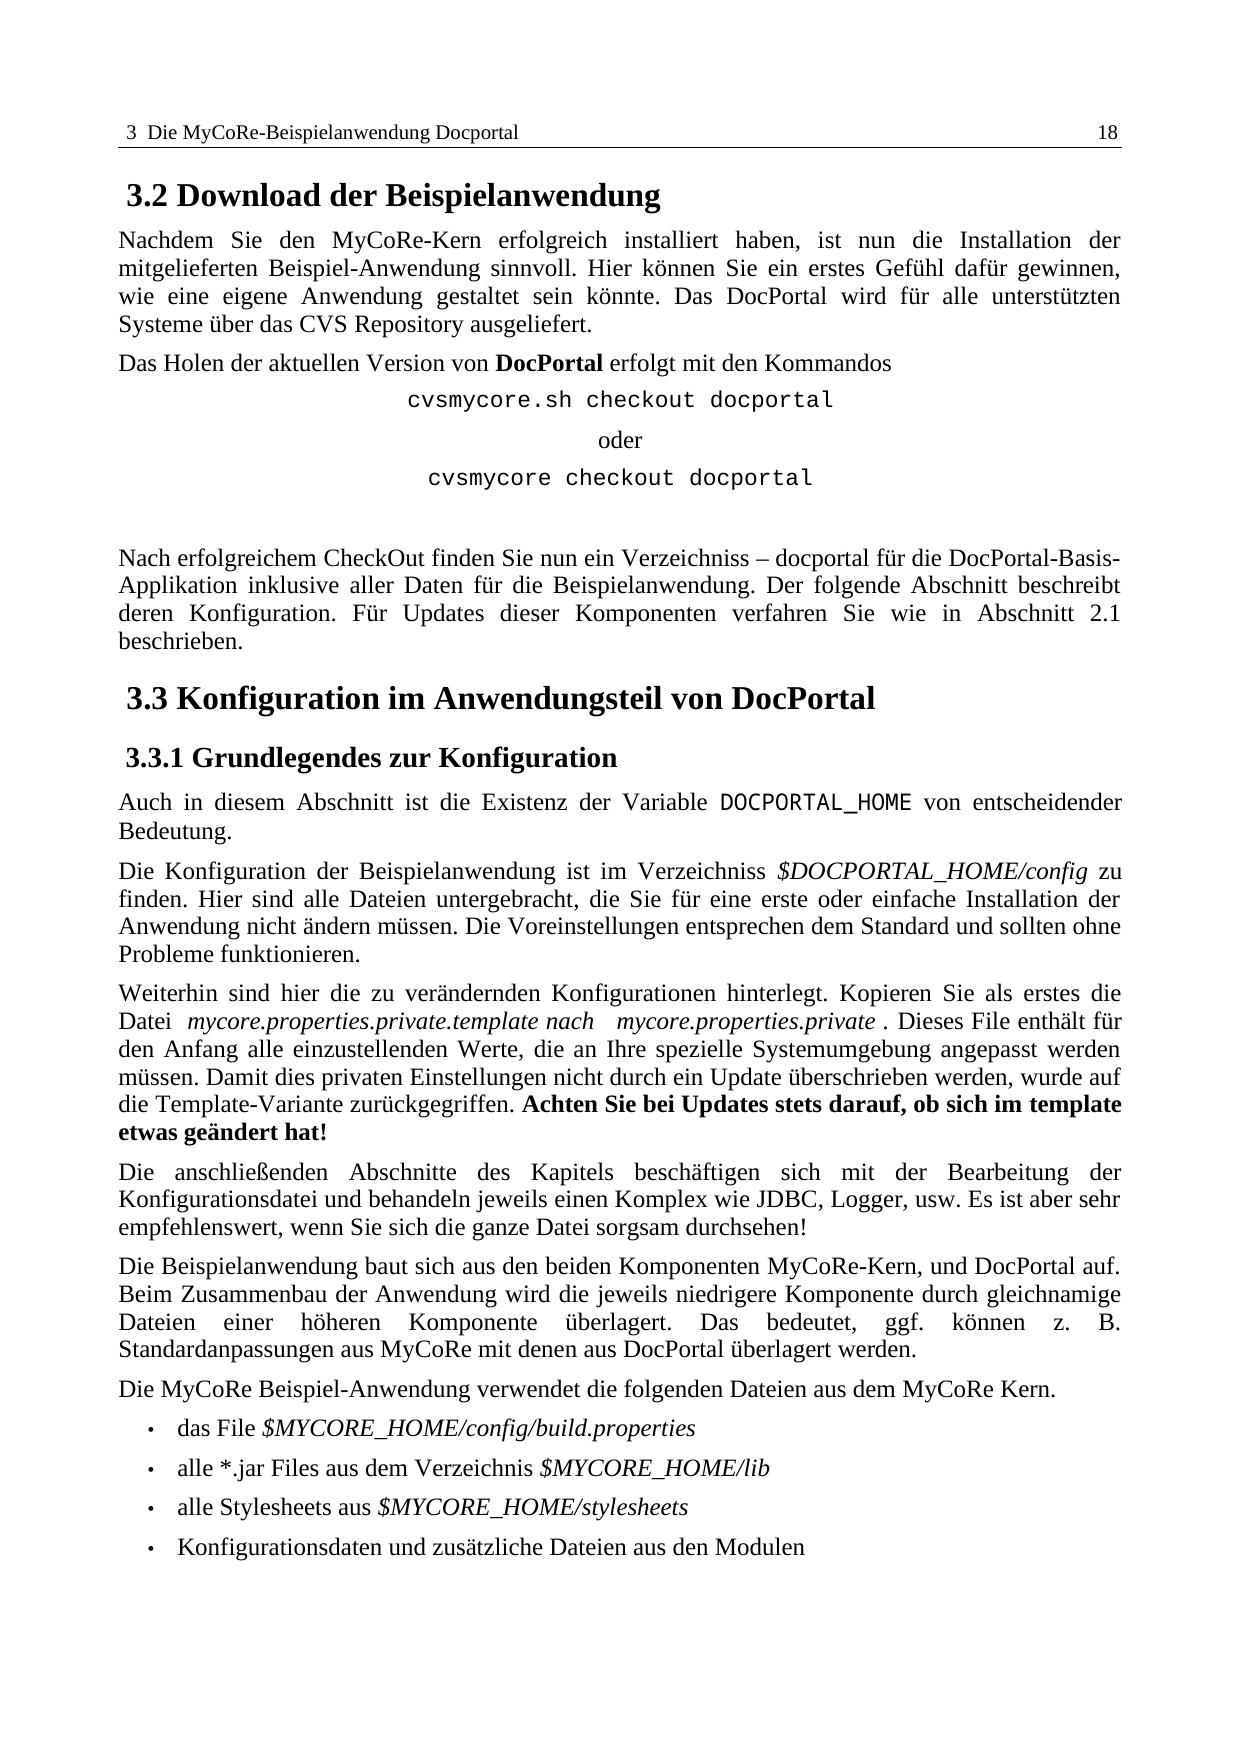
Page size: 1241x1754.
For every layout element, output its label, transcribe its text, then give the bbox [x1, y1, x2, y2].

text Die MyCoRe Beispiel-Anwendung verwendet die folgenden Dateien aus dem MyCoRe Kern. [118, 1375, 1122, 1403]
subtitle Konfiguration im Anwendungsteil von DocPortal [118, 679, 1122, 716]
text Die anschließenden Abschnitte des Kapitels beschäftigen sich mit der Bearbeitung der Konfigurationsdatei und behandeln jeweils einen Komplex wie JDBC, Logger, usw. Es ist aber sehr empfehlenswert, wenn Sie sich die ganze Datei sorgsam durchsehen! [118, 1158, 1122, 1241]
text Die Beispielanwendung baut sich aus den beiden Komponenten MyCoRe-Kern, und DocPortal auf. Beim Zusammenbau der Anwendung wird die jeweils niedrigere Komponente durch gleichnamige Dateien einer höheren Komponente überlagert. Das bedeutet, ggf. können z. B. Standardanpassungen aus MyCoRe mit denen aus DocPortal überlagert werden. [118, 1252, 1122, 1363]
text Die Konfiguration der Beispielanwendung ist im Verzeichniss $DOCPORTAL_HOME/config zu finden. Hier sind alle Dateien untergebracht, die Sie für eine erste oder einfache Installation der Anwendung nicht ändern müssen. Die Voreinstellungen entsprechen dem Standard und sollten ohne Probleme funktionieren. [118, 857, 1122, 968]
subtitle Grundlegendes zur Konfiguration [118, 741, 1122, 774]
subtitle Download der Beispielanwendung [118, 177, 1122, 214]
list das File $MYCORE_HOME/config/build.properties [118, 1414, 1122, 1442]
text Das Holen der aktuellen Version von DocPortal erfolgt mit den Kommandos [118, 349, 1122, 377]
list alle Stylesheets aus $MYCORE_HOME/stylesheets [118, 1493, 1122, 1521]
list alle *.jar Files aus dem Verzeichnis $MYCORE_HOME/lib [118, 1454, 1122, 1482]
text Auch in diesem Abschnitt ist die Existenz der Variable DOCPORTAL_HOME von entscheidender Bedeutung. [118, 786, 1122, 845]
text oder [118, 427, 1122, 454]
text cvsmycore checkout docportal [118, 466, 1122, 492]
text Nach erfolgreichem CheckOut finden Sie nun ein Verzeichniss – docportal für die DocPortal-Basis-Applikation inklusive aller Daten für die Beispielanwendung. Der folgende Abschnitt beschreibt deren Konfiguration. Für Updates dieser Komponenten verfahren Sie wie in Abschnitt 2.1 beschrieben. [118, 544, 1122, 654]
text cvsmycore.sh checkout docportal [118, 389, 1122, 415]
text Weiterhin sind hier die zu verändernden Konfigurationen hinterlegt. Kopieren Sie als erstes die Datei mycore.properties.private.template nach mycore.properties.private . Dieses File enthält für den Anfang alle einzustellenden Werte, die an Ihre spezielle Systemumgebung angepasst werden müssen. Damit dies privaten Einstellungen nicht durch ein Update überschrieben werden, wurde auf die Template-Variante zurückgegriffen. Achten Sie bei Updates stets darauf, ob sich im template etwas geändert hat! [118, 979, 1122, 1146]
text Nachdem Sie den MyCoRe-Kern erfolgreich installiert haben, ist nun die Installation der mitgelieferten Beispiel-Anwendung sinnvoll. Hier können Sie ein erstes Gefühl dafür gewinnen, wie eine eigene Anwendung gestaltet sein könnte. Das DocPortal wird für alle unterstützten Systeme über das CVS Repository ausgeliefert. [118, 227, 1122, 337]
list Konfigurationsdaten und zusätzliche Dateien aus den Modulen [118, 1533, 1122, 1561]
